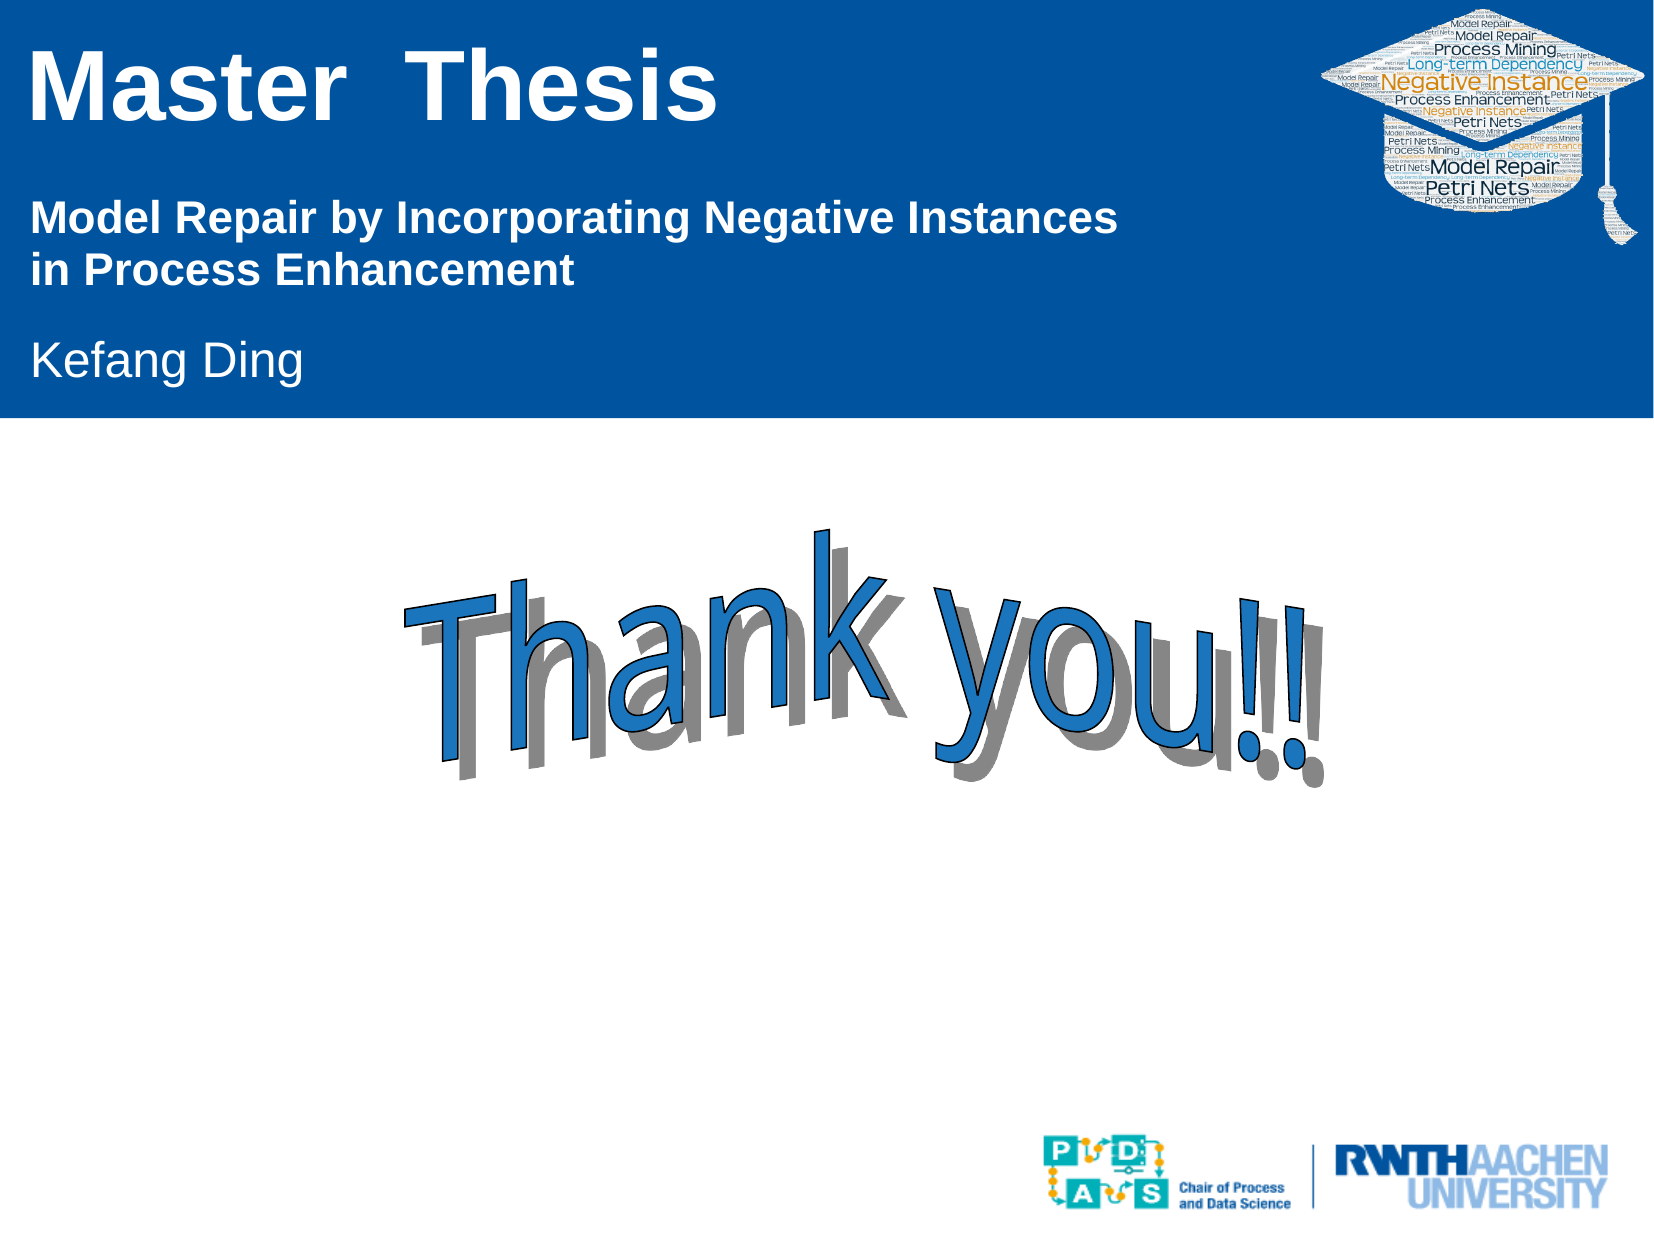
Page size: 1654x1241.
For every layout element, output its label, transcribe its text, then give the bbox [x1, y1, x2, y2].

text_box Thank you!! [710, 588, 787, 718]
picture [1310, 0, 1654, 252]
picture [1005, 1090, 1647, 1241]
text_box Thank you!! [405, 594, 496, 762]
text_box Thank you!! [1135, 620, 1213, 753]
text_box Thank you!! [934, 588, 1021, 763]
text_box Thank you!! [511, 579, 588, 750]
text_box Thank you!! [1029, 607, 1114, 732]
text_box Model Repair by Incorporating Negative Instances in Process Enhancement Kefang Ding [15, 184, 1380, 396]
text_box Thank you!! [1285, 606, 1304, 722]
text_box Thank you!! [1284, 738, 1305, 769]
text_box Thank you!! [1240, 598, 1259, 715]
text_box Thank you!! [609, 605, 683, 732]
text_box Thank you!! [1238, 731, 1260, 762]
title Master Thesis [26, 5, 822, 166]
text_box Thank you!! [814, 529, 889, 701]
